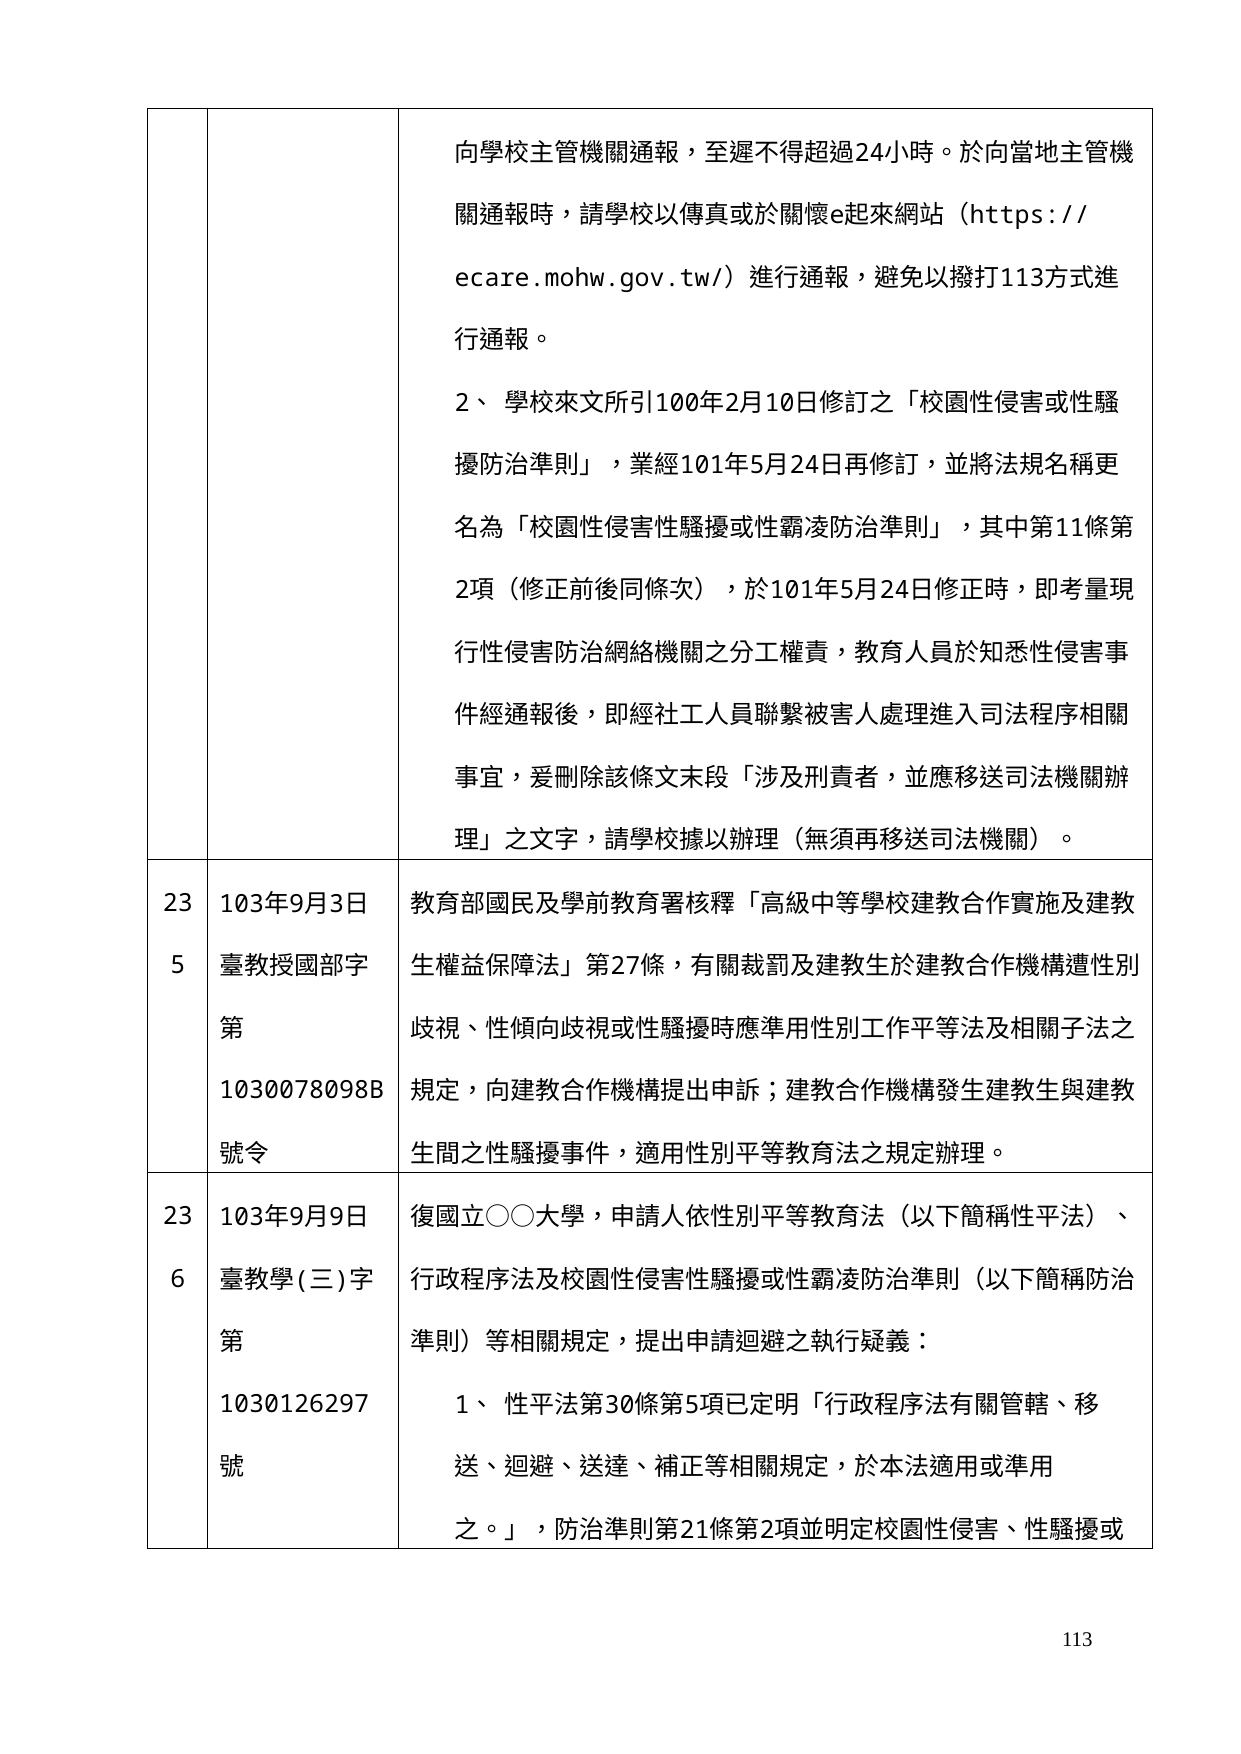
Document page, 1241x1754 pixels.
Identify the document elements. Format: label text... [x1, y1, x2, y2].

table_cell 103年9月9日臺教學(三)字第1030126297號 [208, 1173, 398, 1548]
table_cell 236 [148, 1173, 207, 1548]
table_cell 103年9月3日臺教授國部字第1030078098B號令 [208, 860, 398, 1172]
table_cell 復國立○○大學，申請人依性別平等教育法（以下簡稱性平法）、行政程序法及校園性侵害性騷擾或性霸凌防治準則（以下簡稱防治準則）等相關規定，提出申請迴避之執行疑義： 性平法第30條第5項已定明「行政程序法有關管轄、移送、迴避、送達、補正等相關規定，於本法適用或準用之。」，防治準則第21條第2項並明定校園性侵害、性騷擾或 [399, 1173, 1152, 1548]
table_cell 235 [148, 860, 207, 1172]
table_cell 教育部國民及學前教育署核釋「高級中等學校建教合作實施及建教生權益保障法」第27條，有關裁罰及建教生於建教合作機構遭性別歧視、性傾向歧視或性騷擾時應準用性別工作平等法及相關子法之規定，向建教合作機構提出申訴；建教合作機構發生建教生與建教生間之性騷擾事件，適用性別平等教育法之規定辦理。 [399, 860, 1152, 1172]
table_cell 向學校主管機關通報，至遲不得超過24小時。於向當地主管機關通報時，請學校以傳真或於關懷e起來網站（https://ecare.mohw.gov.tw/）進行通報，避免以撥打113方式進行通報。 學校來文所引100年2月10日修訂之「校園性侵害或性騷擾防治準則」，業經101年5月24日再修訂，並將法規名稱更名為「校園性侵害性騷擾或性霸凌防治準則」，其中第11條第2項（修正前後同條次），於101年5月24日修正時，即考量現行性侵害防治網絡機關之分工權責，教育人員於知悉性侵害事件經通報後，即經社工人員聯繫被害人處理進入司法程序相關事宜，爰刪除該條文末段「涉及刑責者，並應移送司法機關辦理」之文字，請學校據以辦理（無須再移送司法機關）。 [399, 109, 1152, 859]
table_cell [148, 109, 207, 859]
table_cell [208, 109, 398, 859]
